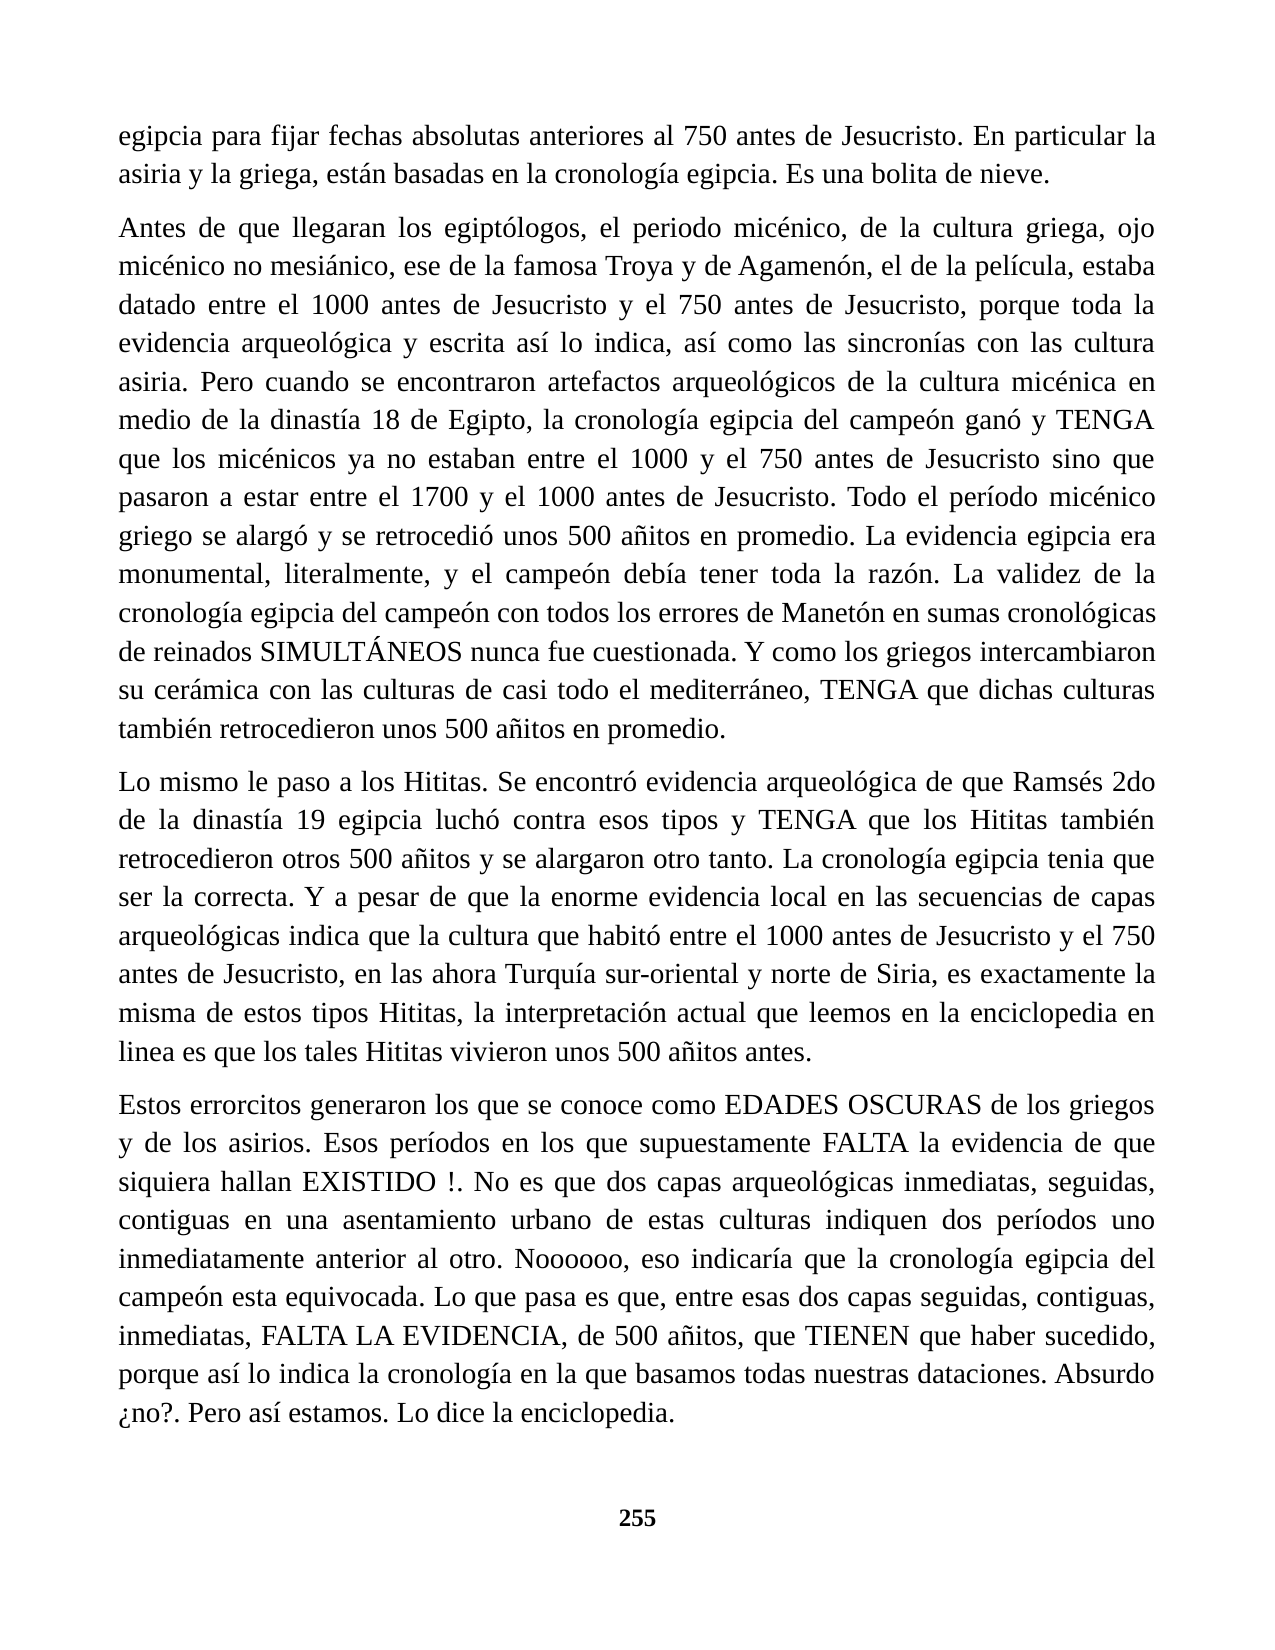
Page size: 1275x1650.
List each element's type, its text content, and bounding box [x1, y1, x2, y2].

text Estos errorcitos generaron los que se conoce como EDADES OSCURAS de los griegos y de los asirios. Esos períodos en los que supuestamente FALTA la evidencia de que siquiera hallan EXISTIDO !. No es que dos capas arqueológicas inmediatas, seguidas, contiguas en una asentamiento urbano de estas culturas indiquen dos períodos uno inmediatamente anterior al otro. Noooooo, eso indicaría que la cronología egipcia del campeón esta equivocada. Lo que pasa es que, entre esas dos capas seguidas, contiguas, inmediatas, FALTA LA EVIDENCIA, de 500 añitos, que TIENEN que haber sucedido, porque así lo indica la cronología en la que basamos todas nuestras dataciones. Absurdo ¿no?. Pero así estamos. Lo dice la enciclopedia. [118, 1087, 1157, 1429]
text egipcia para fijar fechas absolutas anteriores al 750 antes de Jesucristo. En particular la asiria y la griega, están basadas en la cronología egipcia. Es una bolita de nieve. [118, 118, 1157, 190]
text Antes de que llegaran los egiptólogos, el periodo micénico, de la cultura griega, ojo micénico no mesiánico, ese de la famosa Troya y de Agamenón, el de la película, estaba datado entre el 1000 antes de Jesucristo y el 750 antes de Jesucristo, porque toda la evidencia arqueológica y escrita así lo indica, así como las sincronías con las cultura asiria. Pero cuando se encontraron artefactos arqueológicos de la cultura micénica en medio de la dinastía 18 de Egipto, la cronología egipcia del campeón ganó y TENGA que los micénicos ya no estaban entre el 1000 y el 750 antes de Jesucristo sino que pasaron a estar entre el 1700 y el 1000 antes de Jesucristo. Todo el período micénico griego se alargó y se retrocedió unos 500 añitos en promedio. La evidencia egipcia era monumental, literalmente, y el campeón debía tener toda la razón. La validez de la cronología egipcia del campeón con todos los errores de Manetón en sumas cronológicas de reinados SIMULTÁNEOS nunca fue cuestionada. Y como los griegos intercambiaron su cerámica con las culturas de casi todo el mediterráneo, TENGA que dichas culturas también retrocedieron unos 500 añitos en promedio. [118, 210, 1157, 744]
text Lo mismo le paso a los Hititas. Se encontró evidencia arqueológica de que Ramsés 2do de la dinastía 19 egipcia luchó contra esos tipos y TENGA que los Hititas también retrocedieron otros 500 añitos y se alargaron otro tanto. La cronología egipcia tenia que ser la correcta. Y a pesar de que la enorme evidencia local en las secuencias de capas arqueológicas indica que la cultura que habitó entre el 1000 antes de Jesucristo y el 750 antes de Jesucristo, en las ahora Turquía sur-oriental y norte de Siria, es exactamente la misma de estos tipos Hititas, la interpretación actual que leemos en la enciclopedia en linea es que los tales Hititas vivieron unos 500 añitos antes. [118, 764, 1157, 1067]
